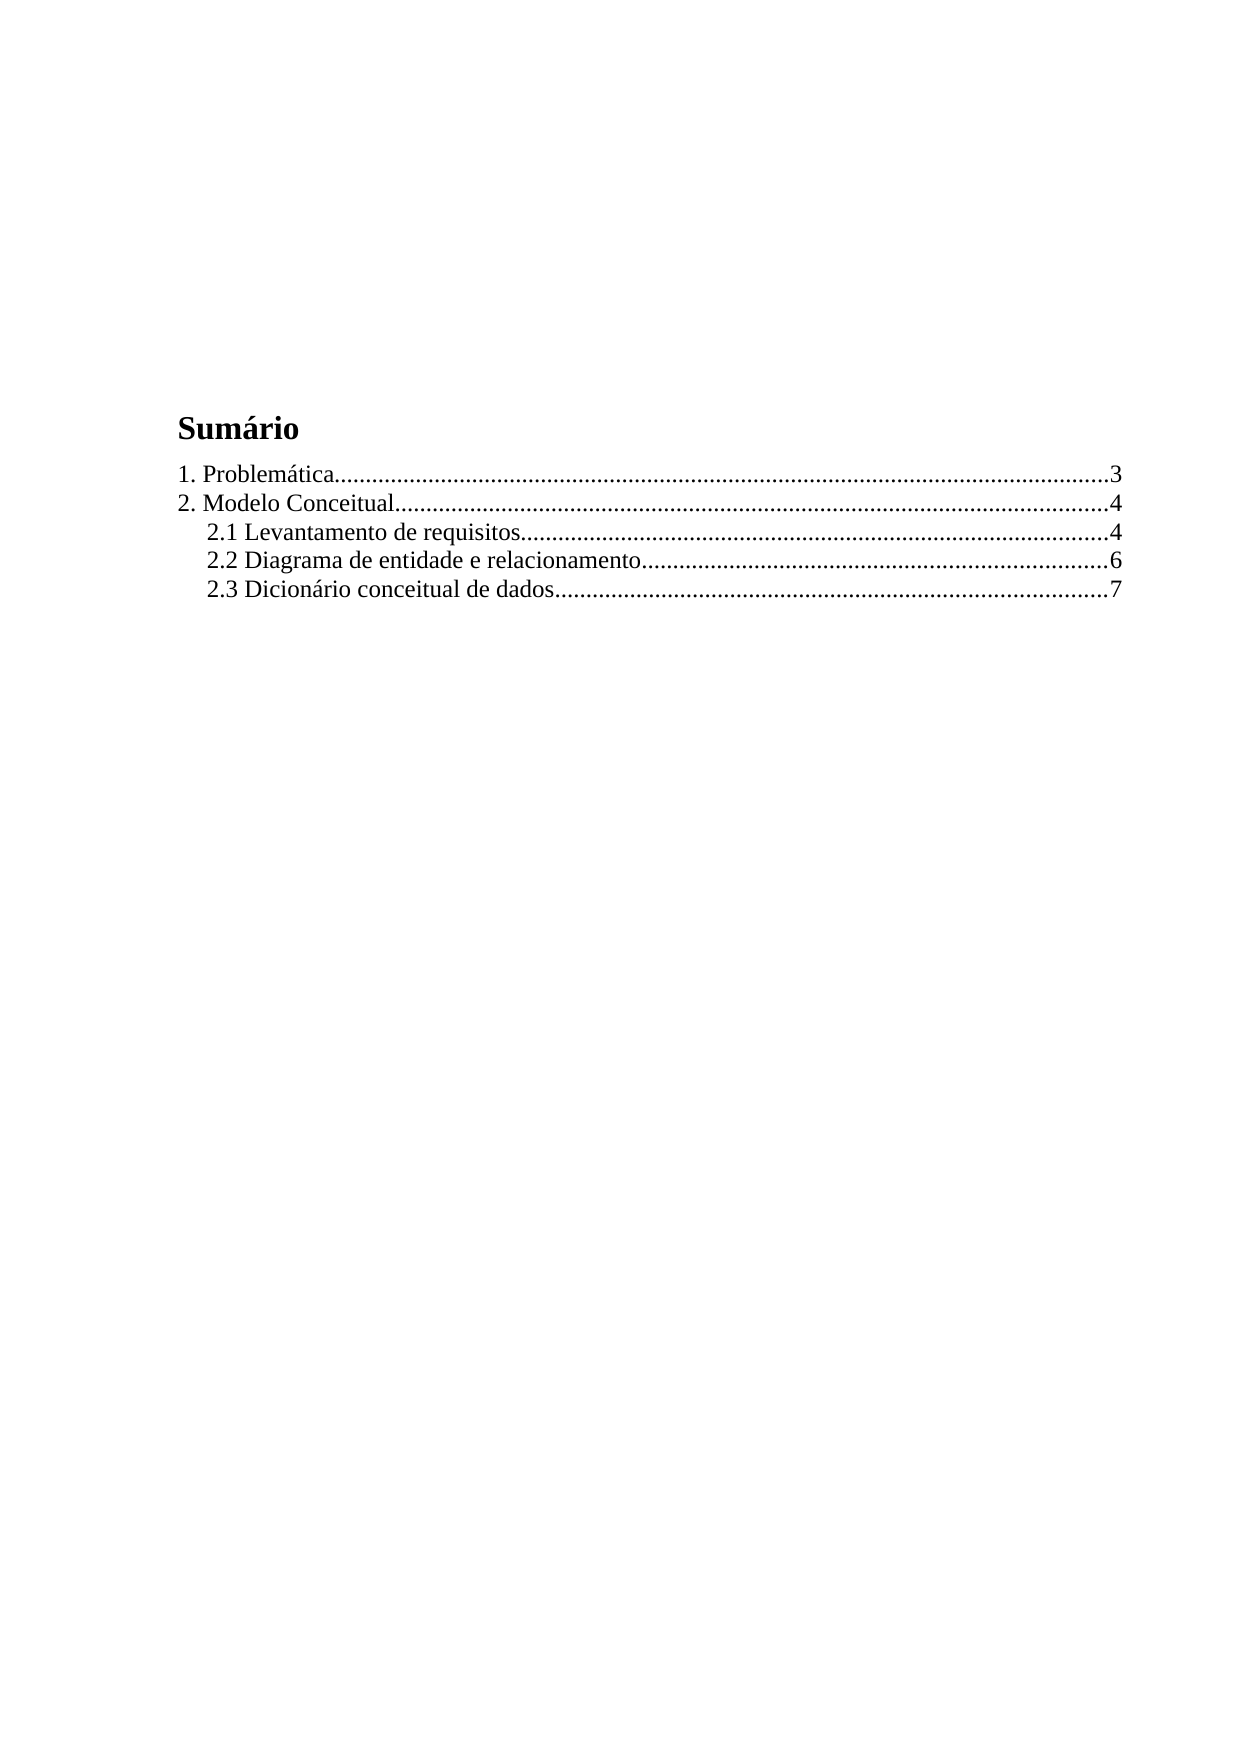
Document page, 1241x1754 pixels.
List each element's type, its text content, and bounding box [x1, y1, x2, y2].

text 2.3 Dicionário conceitual de dados. 7 [207, 574, 1122, 603]
subtitle Sumário [177, 408, 1122, 447]
text 2.1 Levantamento de requisitos 4 [207, 517, 1122, 546]
text 2.2 Diagrama de entidade e relacionamento 6 [207, 546, 1122, 574]
text 1. Problemática 3 [177, 459, 1122, 488]
text 2. Modelo Conceitual 4 [177, 488, 1122, 517]
